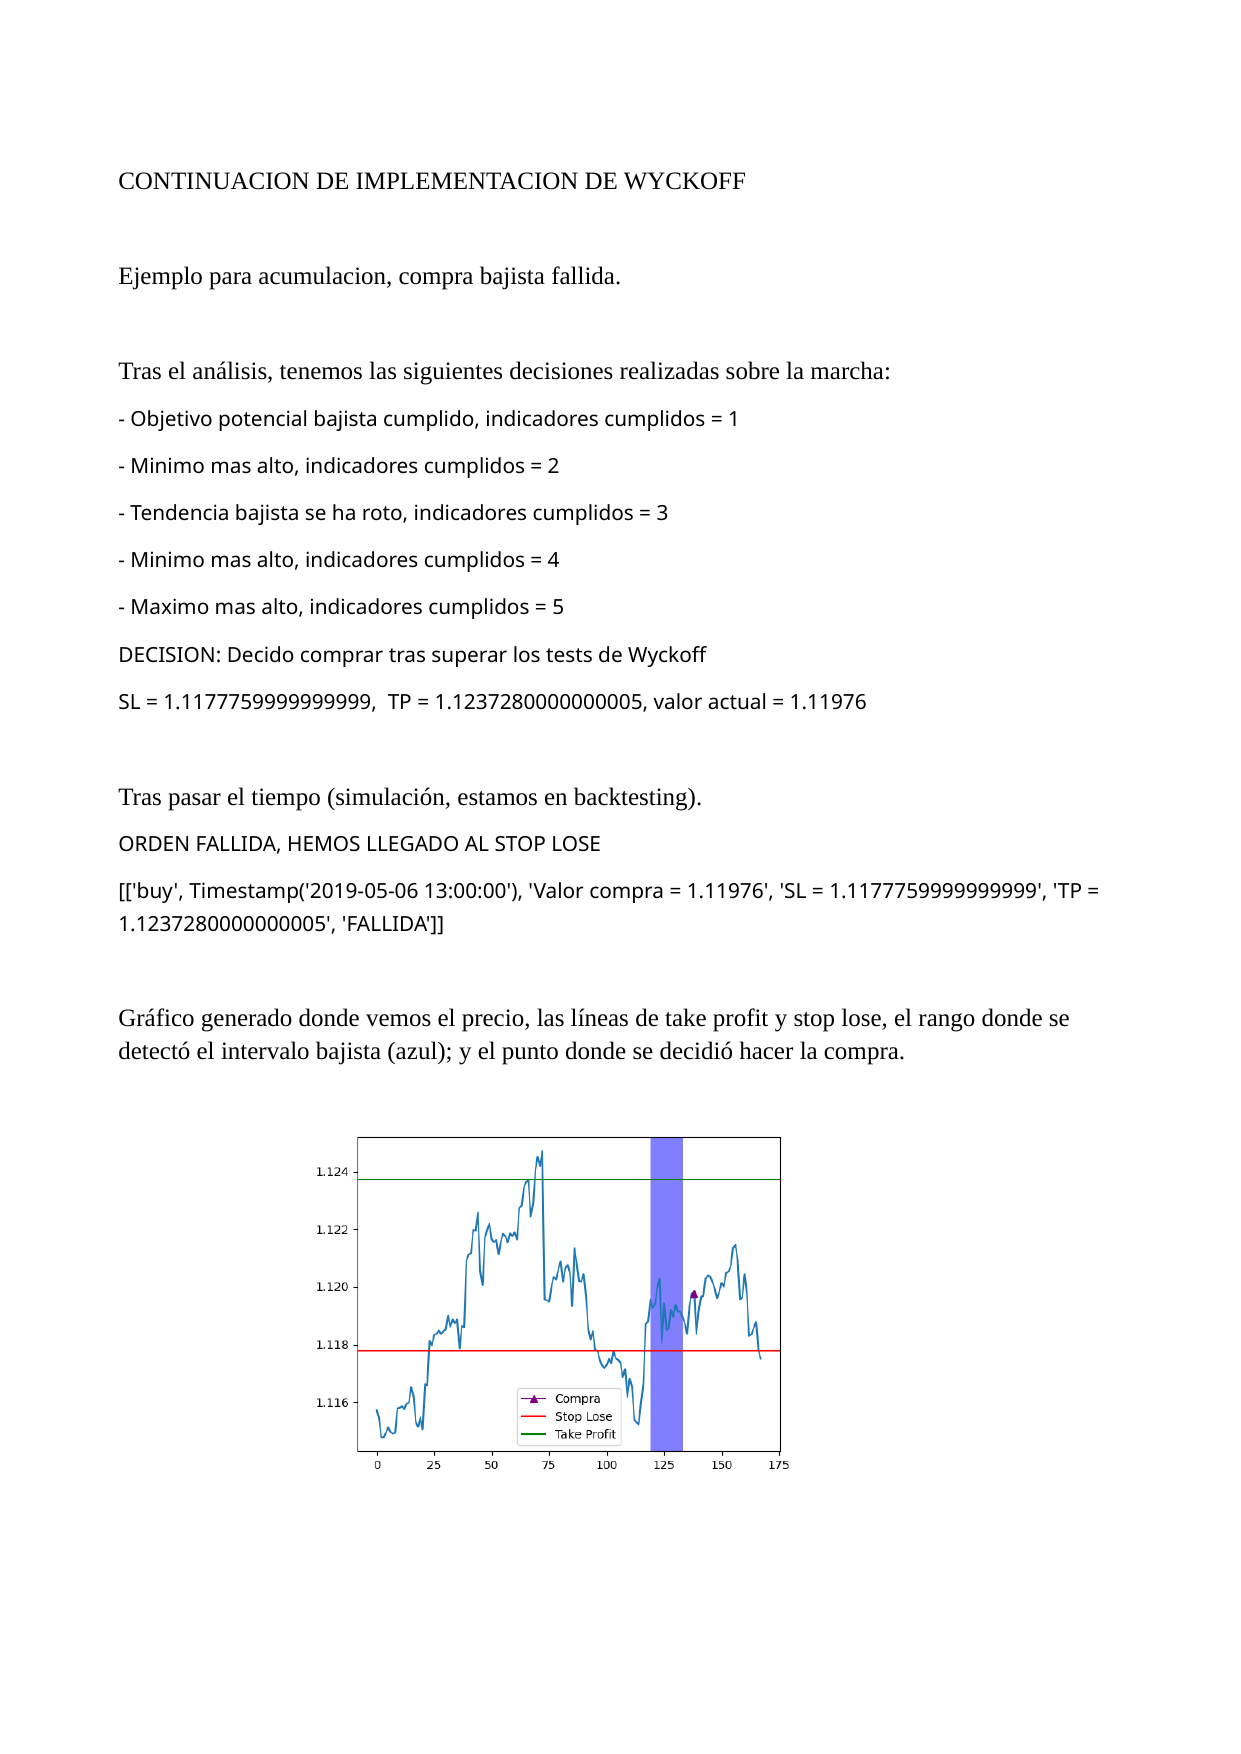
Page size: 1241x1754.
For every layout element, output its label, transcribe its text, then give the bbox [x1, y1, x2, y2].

text DECISION: Decido comprar tras superar los tests de Wyckoff [118, 640, 1122, 668]
text Gráfico generado donde vemos el precio, las líneas de take profit y stop lose, el rango donde se detectó el intervalo bajista (azul); y el punto donde se decidió hacer la compra. [118, 1003, 1122, 1065]
text - Minimo mas alto, indicadores cumplidos = 4 [118, 545, 1122, 574]
text Tras pasar el tiempo (simulación, estamos en backtesting). [118, 782, 1122, 810]
text Ejemplo para acumulacion, compra bajista fallida. [118, 261, 1122, 290]
text - Minimo mas alto, indicadores cumplidos = 2 [118, 451, 1122, 479]
text Tras el análisis, tenemos las siguientes decisiones realizadas sobre la marcha: [118, 356, 1122, 385]
text [['buy', Timestamp('2019-05-06 13:00:00'), 'Valor compra = 1.11976', 'SL = 1.1177759999999999', 'TP = 1.1237280000000005', 'FALLIDA']] [118, 876, 1122, 937]
picture [289, 1087, 834, 1496]
text - Maximo mas alto, indicadores cumplidos = 5 [118, 592, 1122, 621]
text - Tendencia bajista se ha roto, indicadores cumplidos = 3 [118, 498, 1122, 527]
text ORDEN FALLIDA, HEMOS LLEGADO AL STOP LOSE [118, 829, 1122, 858]
text SL = 1.1177759999999999, TP = 1.1237280000000005, valor actual = 1.11976 [118, 687, 1122, 715]
text - Objetivo potencial bajista cumplido, indicadores cumplidos = 1 [118, 404, 1122, 432]
text CONTINUACION DE IMPLEMENTACION DE WYCKOFF [118, 166, 1122, 194]
